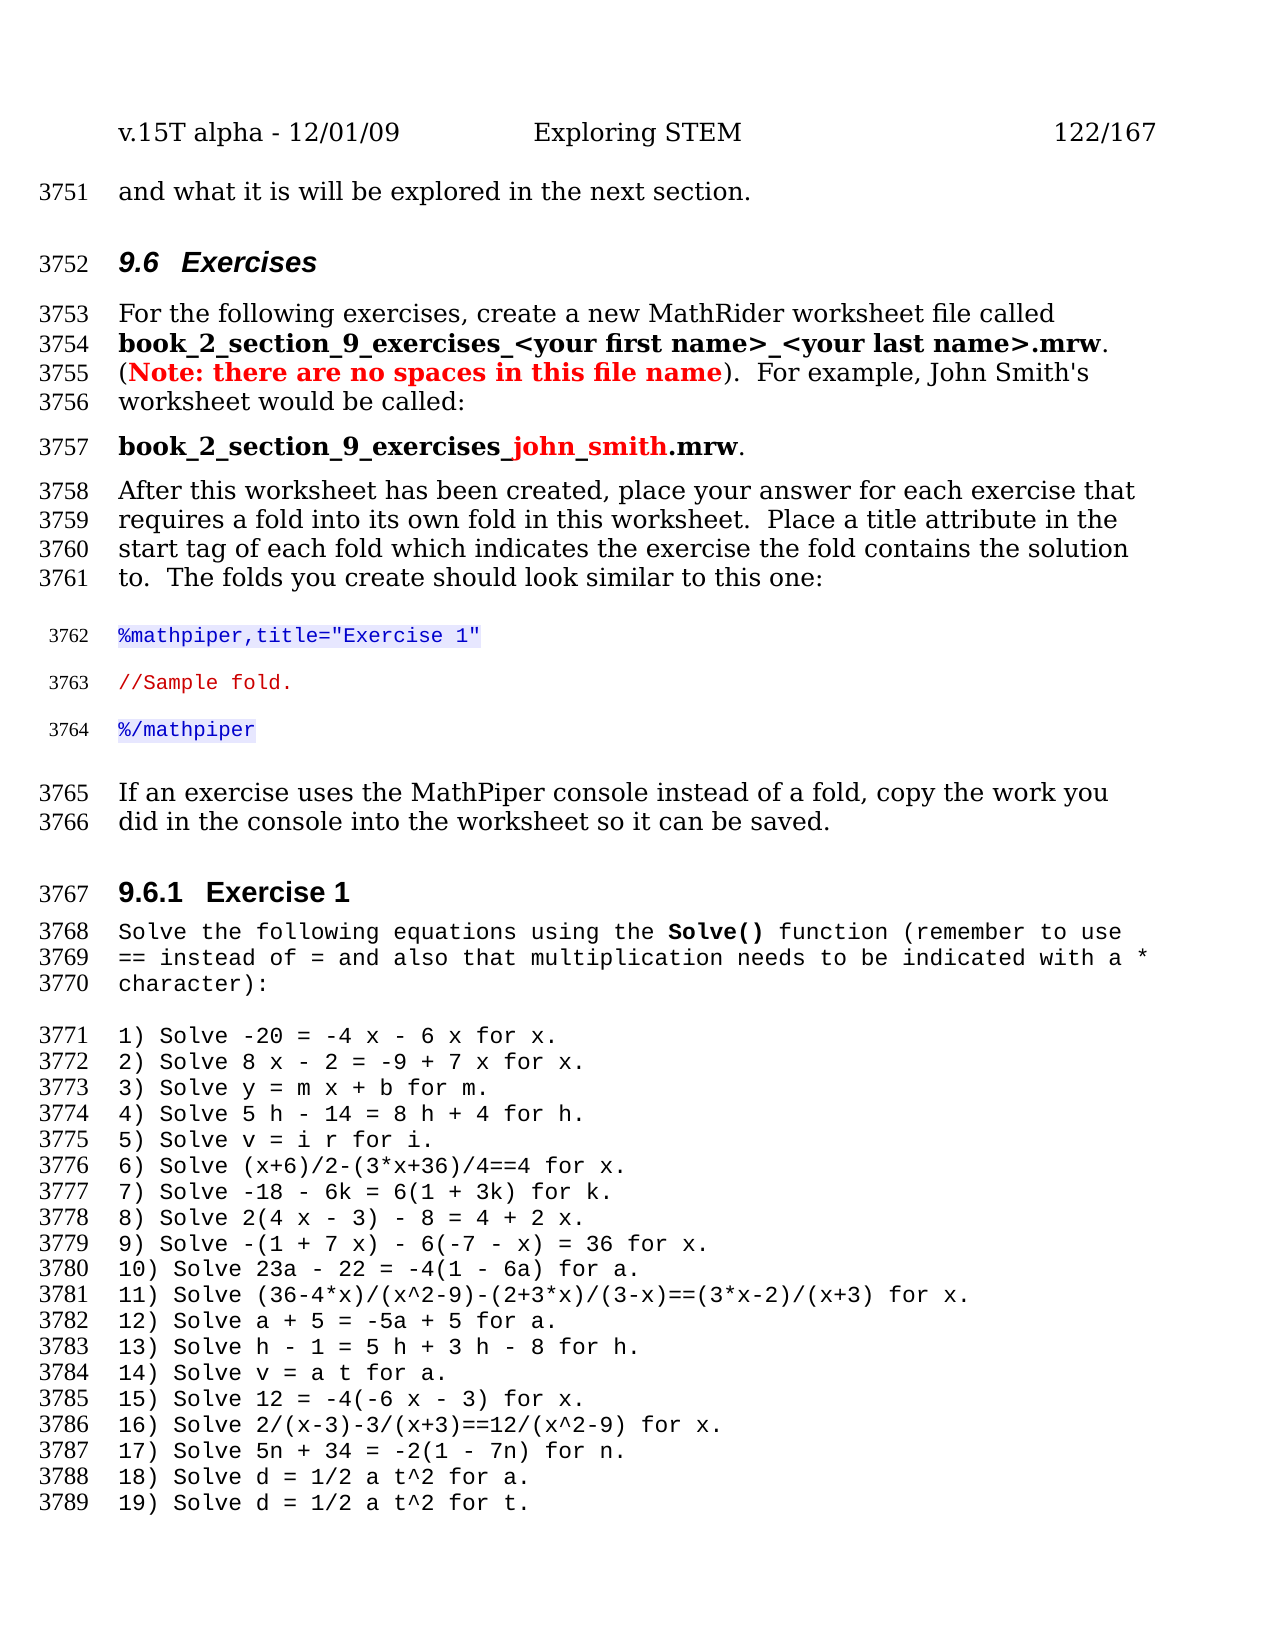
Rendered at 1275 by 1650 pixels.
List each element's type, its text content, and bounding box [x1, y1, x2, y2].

text Solve the following equations using the Solve() function (remember to use == instead of = and also that multiplication needs to be indicated with a * character): [118, 921, 1157, 998]
text %mathpiper,title="Exercise 1" [118, 624, 1157, 648]
text After this worksheet has been created, place your answer for each exercise that requires a fold into its own fold in this worksheet. Place a title attribute in the start tag of each fold which indicates the exercise the fold contains the solution to. The folds you create should look similar to this one: [118, 476, 1157, 593]
subtitle Exercises [118, 245, 1157, 278]
text 9) Solve -(1 + 7 x) - 6(-7 - x) = 36 for x. [118, 1232, 1157, 1258]
text 6) Solve (x+6)/2-(3*x+36)/4==4 for x. [118, 1154, 1157, 1180]
text 12) Solve a + 5 = -5a + 5 for a. [118, 1310, 1157, 1336]
text 4) Solve 5 h - 14 = 8 h + 4 for h. [118, 1102, 1157, 1128]
subtitle Exercise 1 [118, 875, 1157, 909]
text 14) Solve v = a t for a. [118, 1362, 1157, 1387]
text 16) Solve 2/(x-3)-3/(x+3)==12/(x^2-9) for x. [118, 1413, 1157, 1439]
text 3) Solve y = m x + b for m. [118, 1076, 1157, 1102]
text 11) Solve (36-4*x)/(x^2-9)-(2+3*x)/(3-x)==(3*x-2)/(x+3) for x. [118, 1284, 1157, 1310]
text 15) Solve 12 = -4(-6 x - 3) for x. [118, 1387, 1157, 1413]
text 17) Solve 5n + 34 = -2(1 - 7n) for n. [118, 1439, 1157, 1465]
text 8) Solve 2(4 x - 3) - 8 = 4 + 2 x. [118, 1206, 1157, 1232]
text 13) Solve h - 1 = 5 h + 3 h - 8 for h. [118, 1336, 1157, 1362]
text and what it is will be explored in the next section. [118, 177, 1157, 206]
text 18) Solve d = 1/2 a t^2 for a. [118, 1465, 1157, 1491]
text 1) Solve -20 = -4 x - 6 x for x. [118, 1024, 1157, 1050]
text book_2_section_9_exercises_john_smith.mrw. [118, 432, 1157, 461]
text For the following exercises, create a new MathRider worksheet file called book_2_section_9_exercises_<your first name>_<your last name>.mrw. (Note: there are no spaces in this file name). For example, John Smith's worksheet would be called: [118, 299, 1157, 417]
text 19) Solve d = 1/2 a t^2 for t. [118, 1491, 1157, 1517]
text 10) Solve 23a - 22 = -4(1 - 6a) for a. [118, 1258, 1157, 1284]
text 7) Solve -18 - 6k = 6(1 + 3k) for k. [118, 1180, 1157, 1206]
text //Sample fold. [118, 672, 1157, 696]
text If an exercise uses the MathPiper console instead of a fold, copy the work you did in the console into the worksheet so it can be saved. [118, 778, 1157, 836]
text 5) Solve v = i r for i. [118, 1128, 1157, 1154]
text %/mathpiper [118, 719, 1157, 743]
text 2) Solve 8 x - 2 = -9 + 7 x for x. [118, 1050, 1157, 1076]
